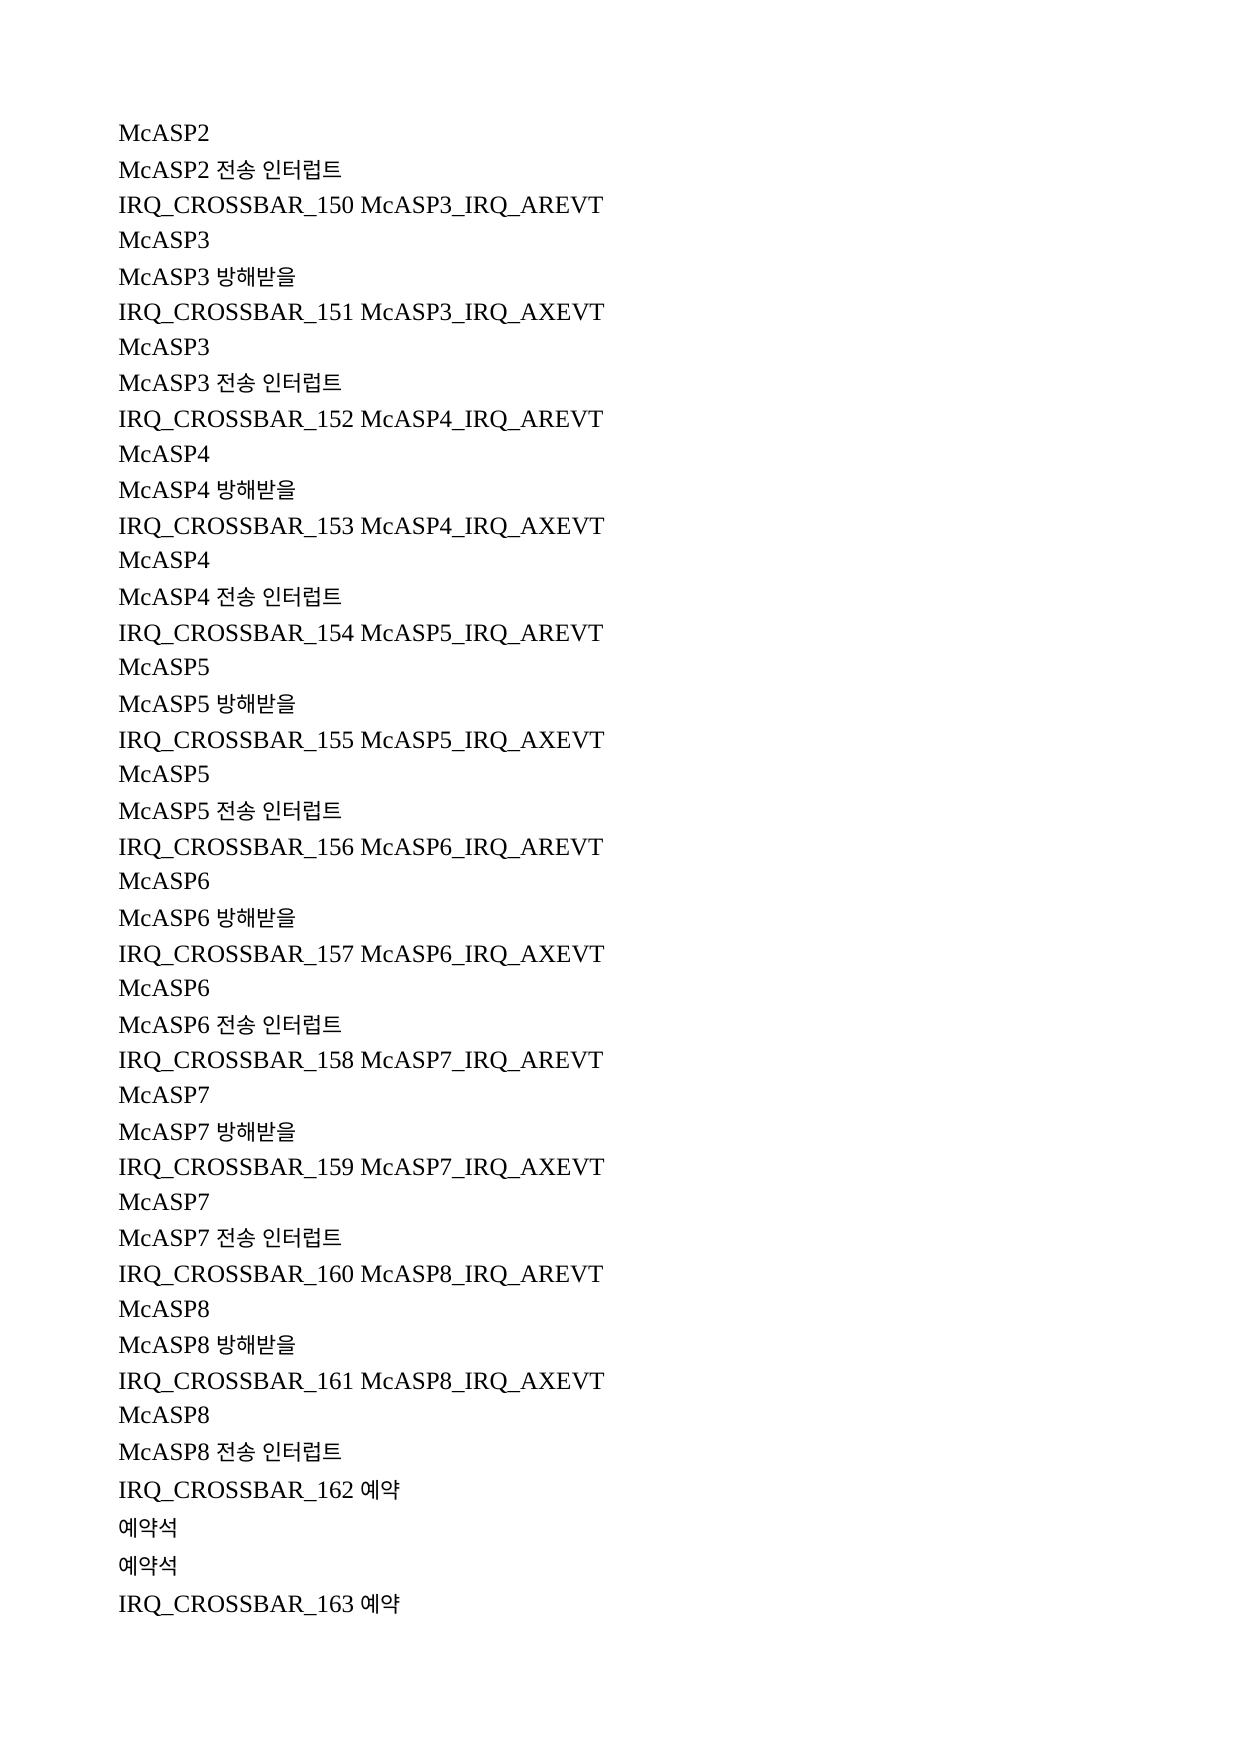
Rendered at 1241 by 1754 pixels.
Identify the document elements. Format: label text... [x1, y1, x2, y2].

text McASP7 [118, 1187, 1122, 1216]
text McASP4 방해받을 [118, 473, 1122, 505]
text IRQ_CROSSBAR_158 McASP7_IRQ_AREVT [118, 1046, 1122, 1074]
text McASP7 전송 인터럽트 [118, 1221, 1122, 1253]
text McASP7 방해받을 [118, 1114, 1122, 1146]
text IRQ_CROSSBAR_162 예약 [118, 1473, 1122, 1505]
text McASP6 [118, 973, 1122, 1002]
text McASP8 방해받을 [118, 1328, 1122, 1360]
text McASP3 방해받을 [118, 259, 1122, 291]
text McASP6 [118, 866, 1122, 895]
text McASP3 전송 인터럽트 [118, 366, 1122, 398]
text McASP5 전송 인터럽트 [118, 794, 1122, 826]
text McASP8 [118, 1401, 1122, 1429]
text 예약석 [118, 1511, 1122, 1543]
text IRQ_CROSSBAR_160 McASP8_IRQ_AREVT [118, 1259, 1122, 1288]
text IRQ_CROSSBAR_156 McASP6_IRQ_AREVT [118, 832, 1122, 861]
text McASP4 [118, 439, 1122, 467]
text IRQ_CROSSBAR_151 McASP3_IRQ_AXEVT [118, 297, 1122, 326]
text IRQ_CROSSBAR_163 예약 [118, 1587, 1122, 1618]
text IRQ_CROSSBAR_159 McASP7_IRQ_AXEVT [118, 1152, 1122, 1181]
text IRQ_CROSSBAR_152 McASP4_IRQ_AREVT [118, 404, 1122, 433]
text IRQ_CROSSBAR_157 McASP6_IRQ_AXEVT [118, 939, 1122, 967]
text McASP6 전송 인터럽트 [118, 1008, 1122, 1039]
text IRQ_CROSSBAR_153 McASP4_IRQ_AXEVT [118, 511, 1122, 540]
text McASP3 [118, 225, 1122, 254]
text McASP3 [118, 332, 1122, 361]
text McASP8 전송 인터럽트 [118, 1435, 1122, 1467]
text McASP6 방해받을 [118, 901, 1122, 932]
text McASP8 [118, 1294, 1122, 1322]
text IRQ_CROSSBAR_155 McASP5_IRQ_AXEVT [118, 725, 1122, 754]
text McASP5 [118, 759, 1122, 788]
text McASP4 전송 인터럽트 [118, 580, 1122, 612]
text McASP5 [118, 652, 1122, 681]
text 예약석 [118, 1549, 1122, 1581]
text IRQ_CROSSBAR_150 McASP3_IRQ_AREVT [118, 191, 1122, 219]
text IRQ_CROSSBAR_154 McASP5_IRQ_AREVT [118, 618, 1122, 647]
text McASP7 [118, 1080, 1122, 1109]
text IRQ_CROSSBAR_161 McASP8_IRQ_AXEVT [118, 1366, 1122, 1395]
text McASP2 [118, 118, 1122, 147]
text McASP5 방해받을 [118, 687, 1122, 719]
text McASP4 [118, 546, 1122, 574]
text McASP2 전송 인터럽트 [118, 153, 1122, 184]
